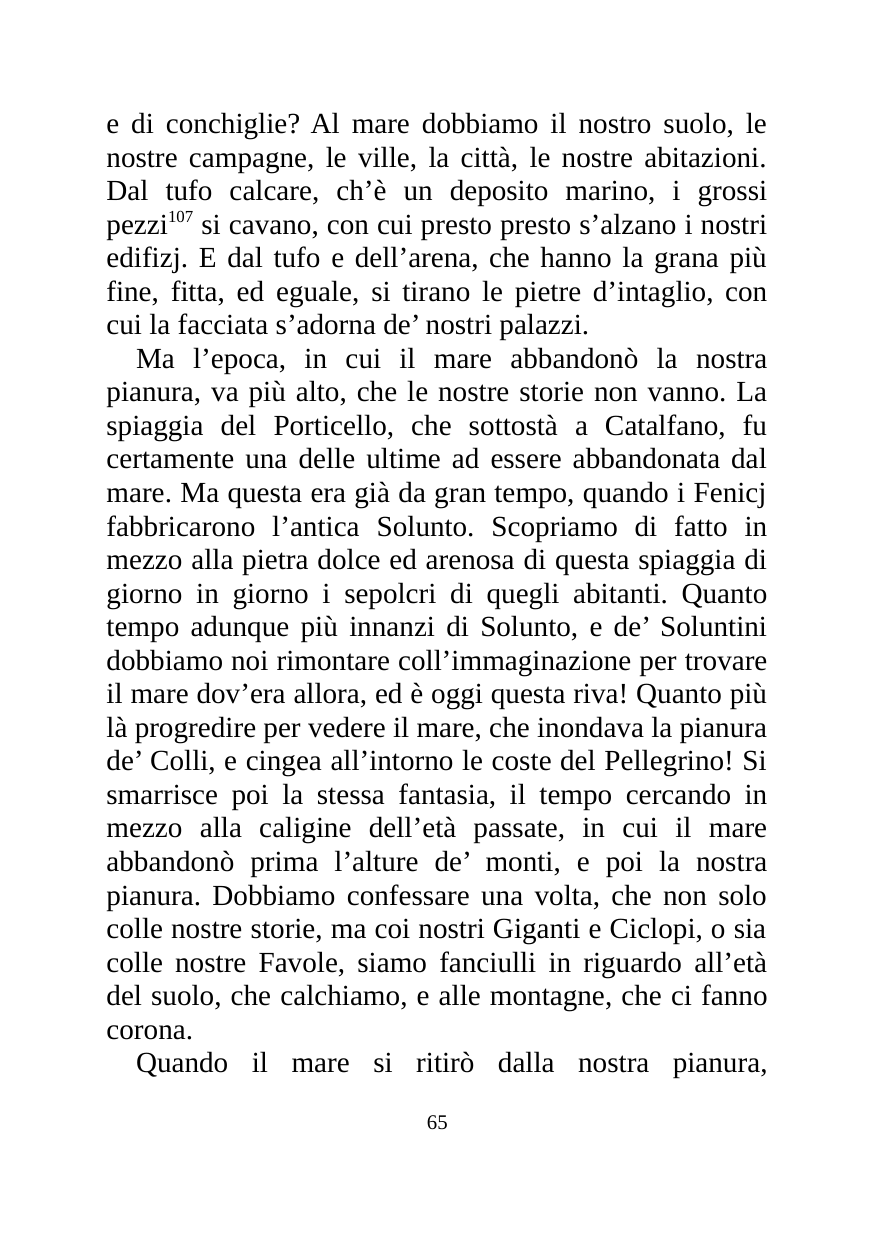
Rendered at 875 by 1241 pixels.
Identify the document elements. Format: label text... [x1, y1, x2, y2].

text e di conchiglie? Al mare dobbiamo il nostro suolo, le nostre campagne, le ville, la città, le nostre abitazioni. Dal tufo calcare, ch’è un deposito marino, i grossi pezzi si cavano, con cui presto presto s’alzano i nostri edifizj. E dal tufo e dell’arena, che hanno la grana più fine, fitta, ed eguale, si tirano le pietre d’intaglio, con cui la facciata s’adorna de’ nostri palazzi. [106, 106, 768, 341]
text Quando il mare si ritirò dalla nostra pianura, [106, 1045, 768, 1079]
text Ma l’epoca, in cui il mare abbandonò la nostra pianura, va più alto, che le nostre storie non vanno. La spiaggia del Porticello, che sottostà a Catalfano, fu certamente una delle ultime ad essere abbandonata dal mare. Ma questa era già da gran tempo, quando i Fenicj fabbricarono l’antica Solunto. Scopriamo di fatto in mezzo alla pietra dolce ed arenosa di questa spiaggia di giorno in giorno i sepolcri di quegli abitanti. Quanto tempo adunque più innanzi di Solunto, e de’ Soluntini dobbiamo noi rimontare coll’immaginazione per trovare il mare dov’era allora, ed è oggi questa riva! Quanto più là progredire per vedere il mare, che inondava la pianura de’ Colli, e cingea all’intorno le coste del Pellegrino! Si smarrisce poi la stessa fantasia, il tempo cercando in mezzo alla caligine dell’età passate, in cui il mare abbandonò prima l’alture de’ monti, e poi la nostra pianura. Dobbiamo confessare una volta, che non solo colle nostre storie, ma coi nostri Giganti e Ciclopi, o sia colle nostre Favole, siamo fanciulli in riguardo all’età del suolo, che calchiamo, e alle montagne, che ci fanno corona. [106, 341, 768, 1045]
